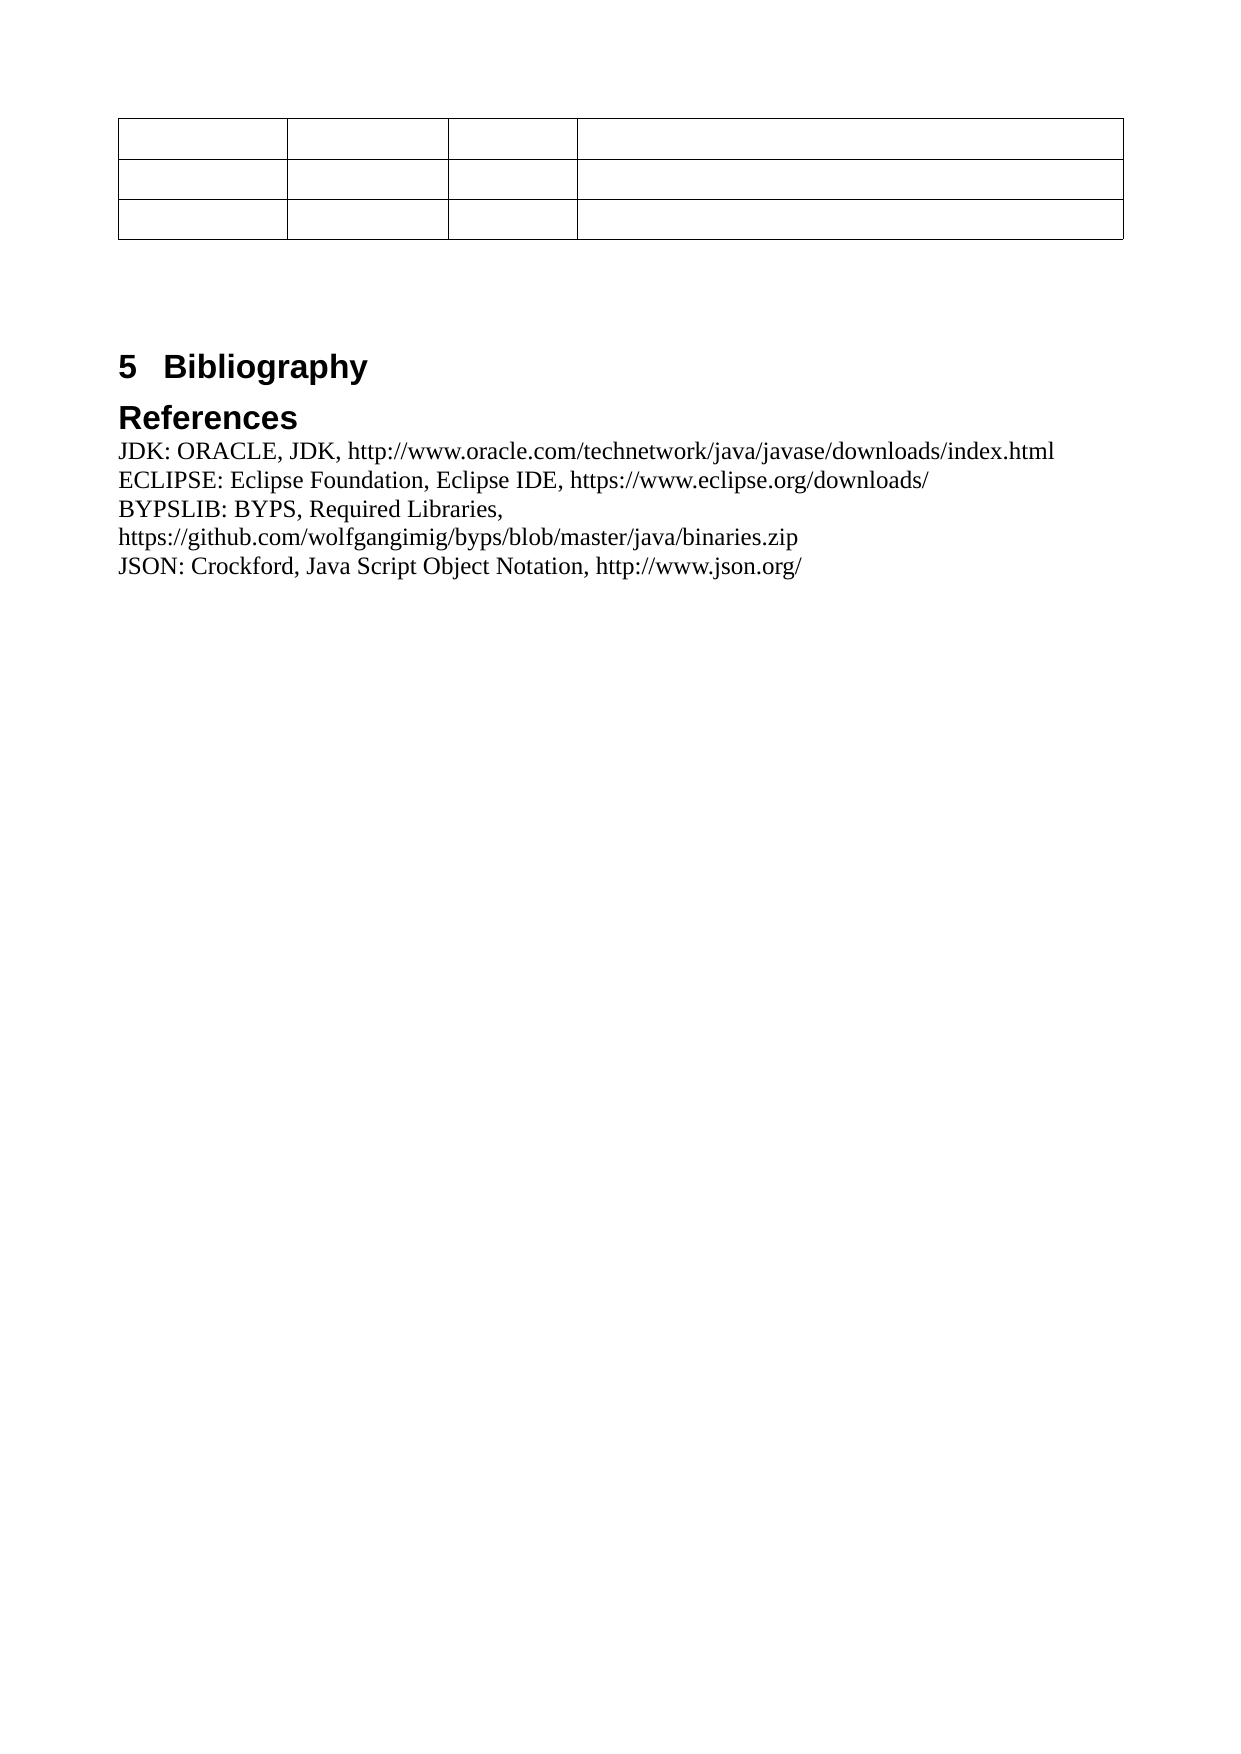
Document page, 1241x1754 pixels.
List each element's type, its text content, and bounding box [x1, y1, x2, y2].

table_cell [119, 160, 287, 199]
subtitle References [118, 398, 1122, 436]
table_cell [288, 119, 448, 158]
table_cell [449, 160, 577, 199]
subtitle Bibliography [118, 347, 1122, 385]
table_cell [578, 200, 1123, 239]
table_cell [119, 200, 287, 239]
table_cell [288, 200, 448, 239]
text ECLIPSE: Eclipse Foundation, Eclipse IDE, https://www.eclipse.org/downloads/ [118, 465, 1122, 494]
text JSON: Crockford, Java Script Object Notation, http://www.json.org/ [118, 551, 1122, 580]
table_cell [288, 160, 448, 199]
table_cell [449, 200, 577, 239]
table_cell [449, 119, 577, 158]
text BYPSLIB: BYPS, Required Libraries, https://github.com/wolfgangimig/byps/blob/master/java/binaries.zip [118, 494, 1122, 551]
table_cell [119, 119, 287, 158]
table_cell [578, 160, 1123, 199]
table_cell [578, 119, 1123, 158]
text JDK: ORACLE, JDK, http://www.oracle.com/technetwork/java/javase/downloads/index.html [118, 436, 1122, 465]
